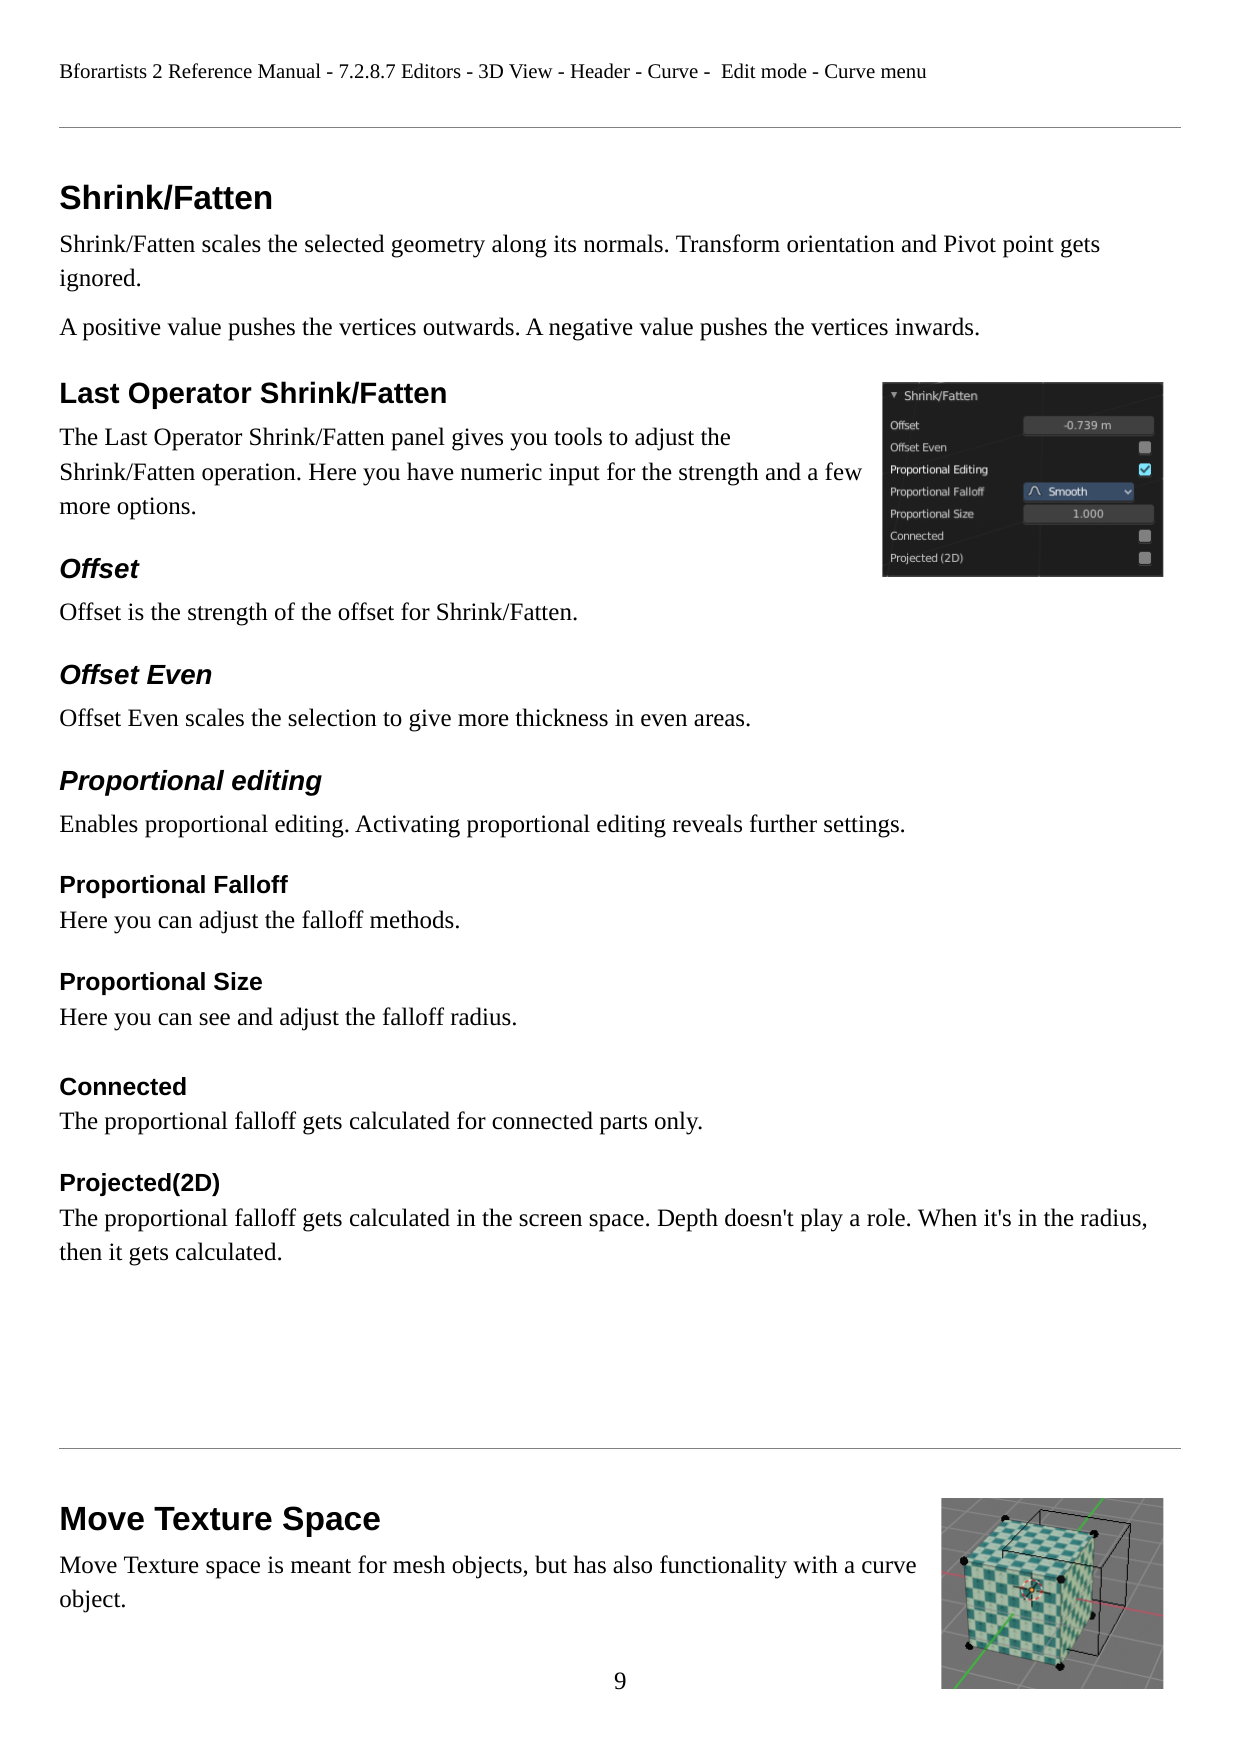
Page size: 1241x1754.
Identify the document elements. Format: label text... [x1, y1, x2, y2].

text Here you can see and adjust the falloff radius. [59, 1002, 1181, 1030]
text Here you can adjust the falloff methods. [59, 905, 1181, 934]
subtitle Offset Even [59, 659, 1181, 691]
subtitle Projected(2D) [59, 1168, 1181, 1197]
subtitle Proportional editing [59, 764, 1181, 796]
text Offset Even scales the selection to give more thickness in even areas. [59, 703, 1181, 732]
subtitle Shrink/Fatten [59, 178, 1181, 216]
text The proportional falloff gets calculated in the screen space. Depth doesn't play a role. When it's in the radius, then it gets calculated. [59, 1203, 1181, 1266]
text The proportional falloff gets calculated for connected parts only. [59, 1106, 1181, 1135]
text Shrink/Fatten scales the selected geometry along its normals. Transform orientation and Pivot point gets ignored. [59, 229, 1181, 292]
subtitle [1164, 1498, 1181, 1537]
text Move Texture space is meant for mesh objects, but has also functionality with a curve object. [59, 1550, 941, 1613]
subtitle Proportional Falloff [59, 871, 1181, 899]
text A positive value pushes the vertices outwards. A negative value pushes the vertices inwards. [59, 312, 1181, 341]
subtitle Offset [59, 553, 1181, 584]
picture [941, 1498, 1164, 1689]
picture [882, 382, 1164, 577]
text Offset is the strength of the offset for Shrink/Fatten. [59, 597, 1181, 626]
text Enables proportional editing. Activating proportional editing reveals further settings. [59, 809, 1181, 838]
subtitle Move Texture Space [59, 1498, 941, 1537]
subtitle Proportional Size [59, 967, 1181, 995]
text The Last Operator Shrink/Fatten panel gives you tools to adjust the Shrink/Fatten operation. Here you have numeric input for the strength and a few more options. [59, 422, 882, 520]
subtitle Last Operator Shrink/Fatten [59, 376, 1181, 410]
subtitle Connected [59, 1072, 1181, 1100]
